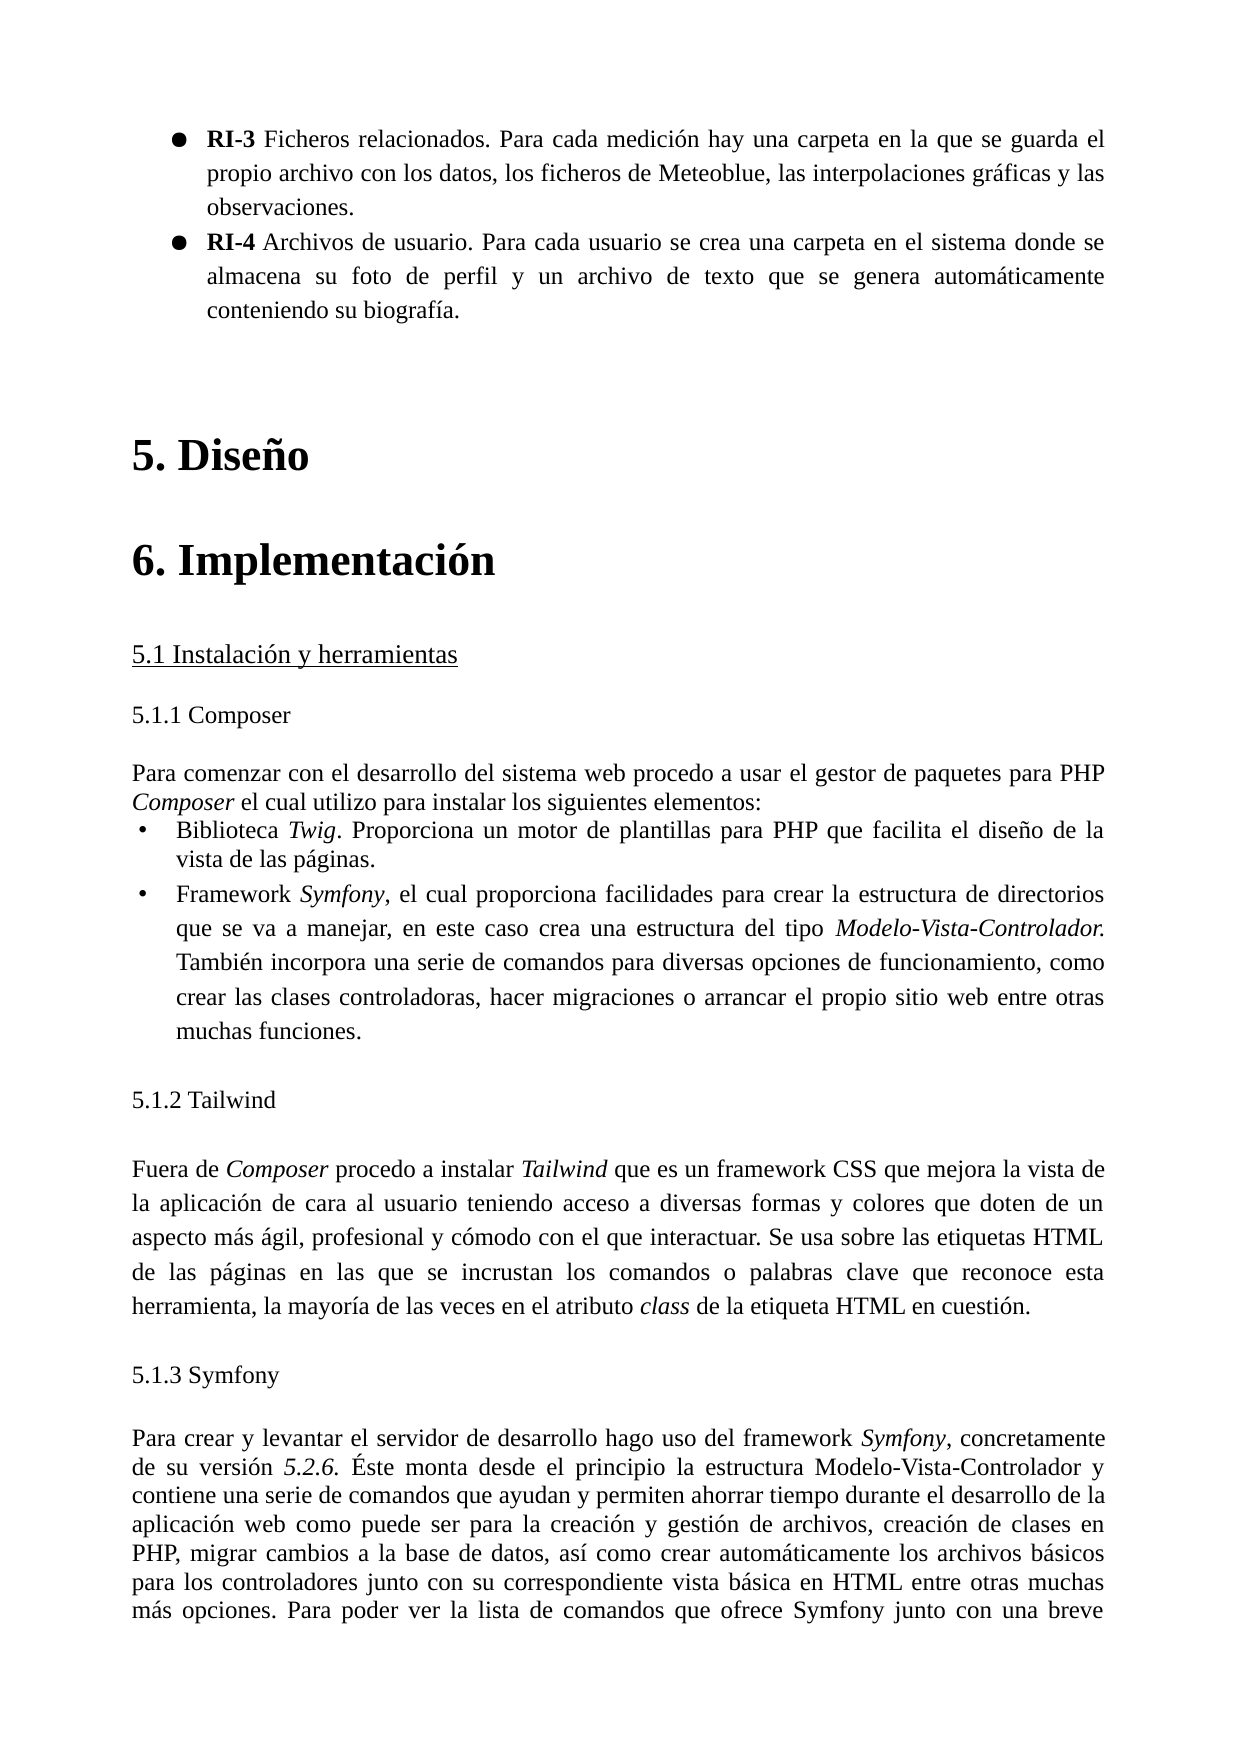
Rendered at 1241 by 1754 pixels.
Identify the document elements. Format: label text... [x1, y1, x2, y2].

list RI-3 Ficheros relacionados. Para cada medición hay una carpeta en la que se guarda el propio archivo con los datos, los ficheros de Meteoblue, las interpolaciones gráficas y las observaciones. [169, 118, 1106, 221]
text 5. Diseño [132, 427, 1106, 480]
text 6. Implementación [132, 533, 1106, 586]
list RI-4 Archivos de usuario. Para cada usuario se crea una carpeta en el sistema donde se almacena su foto de perfil y un archivo de texto que se genera automáticamente conteniendo su biografía. [169, 221, 1106, 324]
list Framework Symfony, el cual proporciona facilidades para crear la estructura de directorios que se va a manejar, en este caso crea una estructura del tipo Modelo-Vista-Controlador. También incorpora una serie de comandos para diversas opciones de funcionamiento, como crear las clases controladoras, hacer migraciones o arrancar el propio sitio web entre otras muchas funciones. [138, 873, 1106, 1045]
list Biblioteca Twig. Proporciona un motor de plantillas para PHP que facilita el diseño de la vista de las páginas. [138, 816, 1106, 873]
text 5.1.3 Symfony [132, 1354, 1106, 1389]
text Para crear y levantar el servidor de desarrollo hago uso del framework Symfony, concretamente de su versión 5.2.6. Éste monta desde el principio la estructura Modelo-Vista-Controlador y contiene una serie de comandos que ayudan y permiten ahorrar tiempo durante el desarrollo de la aplicación web como puede ser para la creación y gestión de archivos, creación de clases en PHP, migrar cambios a la base de datos, así como crear automáticamente los archivos básicos para los controladores junto con su correspondiente vista básica en HTML entre otras muchas más opciones. Para poder ver la lista de comandos que ofrece Symfony junto con una breve [132, 1423, 1106, 1624]
text Fuera de Composer procedo a instalar Tailwind que es un framework CSS que mejora la vista de la aplicación de cara al usuario teniendo acceso a diversas formas y colores que doten de un aspecto más ágil, profesional y cómodo con el que interactuar. Se usa sobre las etiquetas HTML de las páginas en las que se incrustan los comandos o palabras clave que reconoce esta herramienta, la mayoría de las veces en el atributo class de la etiqueta HTML en cuestión. [132, 1148, 1106, 1320]
text 5.1.2 Tailwind [132, 1079, 1106, 1114]
text 5.1 Instalación y herramientas [132, 638, 1106, 669]
text Para comenzar con el desarrollo del sistema web procedo a usar el gestor de paquetes para PHP Composer el cual utilizo para instalar los siguientes elementos: [132, 758, 1106, 816]
text 5.1.1 Composer [132, 701, 1106, 729]
